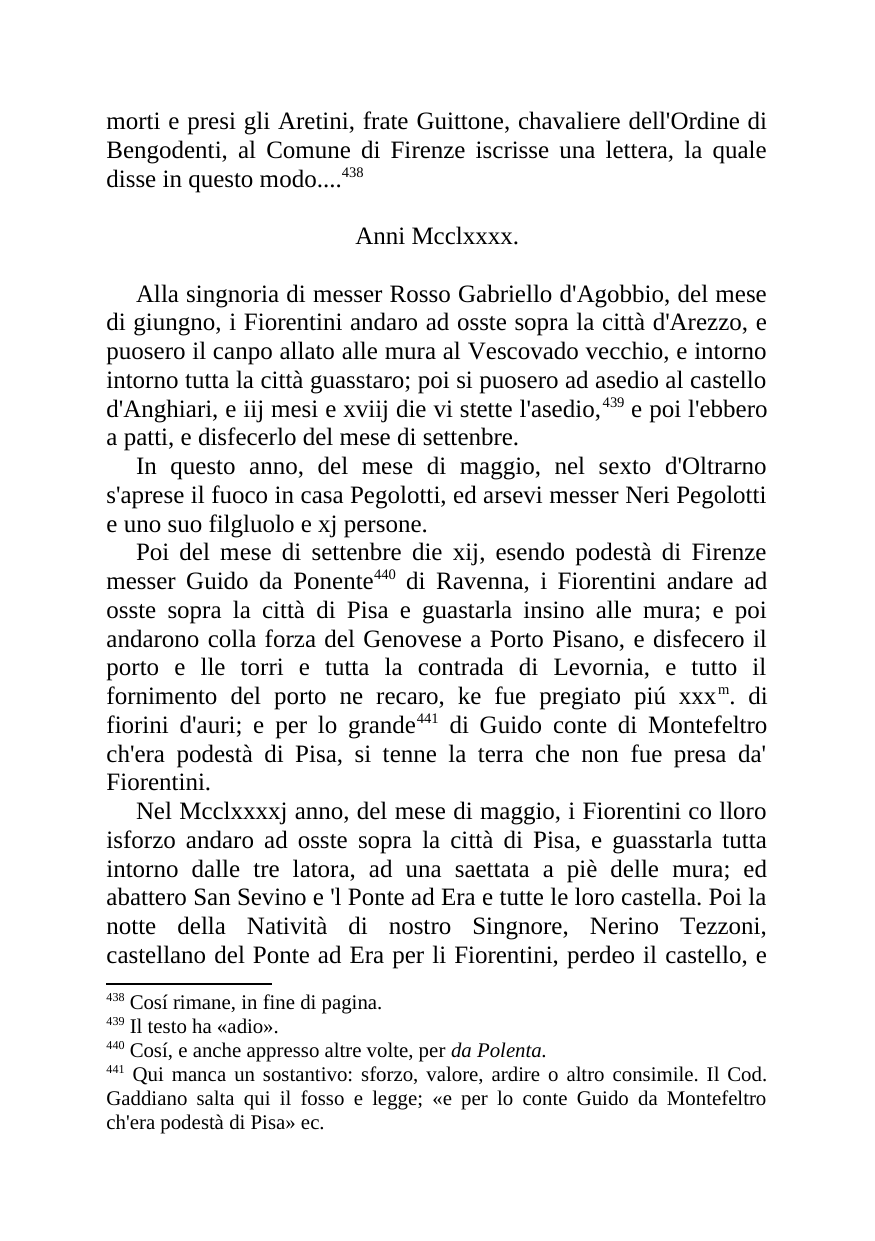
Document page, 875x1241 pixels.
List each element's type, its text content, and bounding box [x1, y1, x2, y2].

text Alla singnoria di messer Rosso Gabriello d'Agobbio, del mese di giungno, i Fiorentini andaro ad osste sopra la città d'Arezzo, e puosero il canpo allato alle mura al Vescovado vecchio, e intorno intorno tutta la città guasstaro; poi si puosero ad asedio al castello d'Anghiari, e iij mesi e xviij die vi stette l'asedio, e poi l'ebbero a patti, e disfecerlo del mese di settenbre. [106, 279, 768, 451]
text morti e presi gli Aretini, frate Guittone, chavaliere dell'Ordine di Bengodenti, al Comune di Firenze iscrisse una lettera, la quale disse in questo modo.... [106, 106, 768, 192]
text In questo anno, del mese di maggio, nel sexto d'Oltrarno s'aprese il fuoco in casa Pegolotti, ed arsevi messer Neri Pegolotti e uno suo filgluolo e xj persone. [106, 451, 768, 537]
text Nel Mcclxxxxj anno, del mese di maggio, i Fiorentini co lloro isforzo andaro ad osste sopra la città di Pisa, e guasstarla tutta intorno dalle tre latora, ad una saettata a piè delle mura; ed abattero San Sevino e 'l Ponte ad Era e tutte le loro castella. Poi la notte della Natività di nostro Singnore, Nerino Tezzoni, castellano del Ponte ad Era per li Fiorentini, perdeo il castello, e [106, 796, 768, 969]
text Poi del mese di settenbre die xij, esendo podestà di Firenze messer Guido da Ponente di Ravenna, i Fiorentini andare ad osste sopra la città di Pisa e guastarla insino alle mura; e poi andarono colla forza del Genovese a Porto Pisano, e disfecero il porto e lle torri e tutta la contrada di Levornia, e tutto il fornimento del porto ne recaro, ke fue pregiato piú xxxm. di fiorini d'auri; e per lo grande di Guido conte di Montefeltro ch'era podestà di Pisa, si tenne la terra che non fue presa da' Fiorentini. [106, 537, 768, 796]
text Cosí rimane, in fine di pagina. [106, 989, 768, 1014]
text Anni Mcclxxxx. [106, 221, 768, 250]
text Il testo ha «adio». [106, 1014, 768, 1038]
text Qui manca un sostantivo: sforzo, valore, ardire o altro consimile. Il Cod. Gaddiano salta qui il fosso e legge; «e per lo conte Guido da Montefeltro ch'era podestà di Pisa» ec. [106, 1062, 768, 1134]
text Cosí, e anche appresso altre volte, per da Polenta. [106, 1038, 768, 1062]
